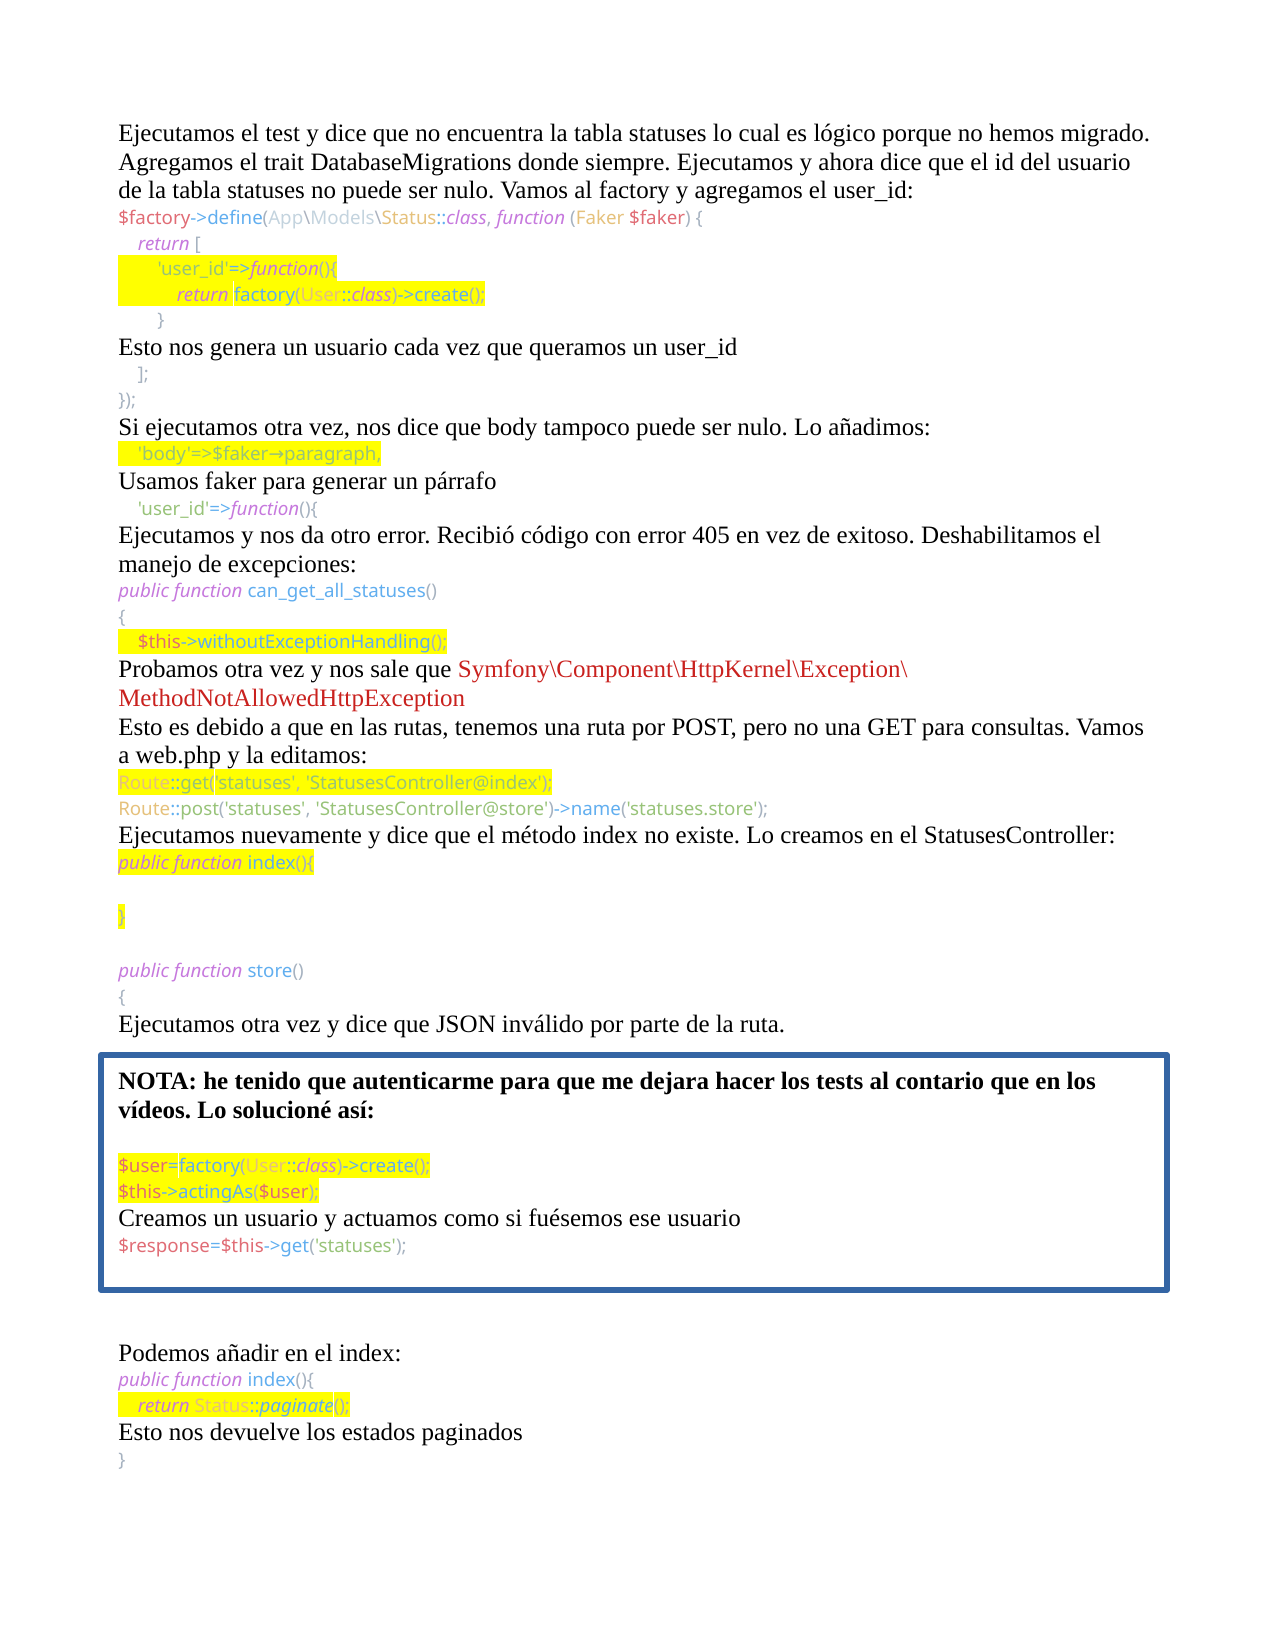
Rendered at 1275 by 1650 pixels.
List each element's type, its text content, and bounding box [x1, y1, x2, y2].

text Esto nos genera un usuario cada vez que queramos un user_id ]; }); [118, 332, 1157, 412]
text public function can_get_all_statuses() { $this->withoutExceptionHandling(); [118, 578, 1157, 654]
text Esto es debido a que en las rutas, tenemos una ruta por POST, pero no una GET para consultas. Vamos a web.php y la editamos: [118, 712, 1157, 769]
text Podemos añadir en el index: [118, 1338, 1157, 1366]
text $user=factory(User::class)->create(); $this->actingAs($user); [118, 1124, 1157, 1203]
text public function index(){ } public function store() { [118, 849, 1157, 1009]
text Ejecutamos y nos da otro error. Recibió código con error 405 en vez de exitoso. Deshabilitamos el manejo de excepciones: [118, 520, 1157, 578]
text public function index(){ return Status::paginate(); [118, 1366, 1157, 1417]
text Ejecutamos otra vez y dice que JSON inválido por parte de la ruta. [118, 1009, 1157, 1037]
text Creamos un usuario y actuamos como si fuésemos ese usuario $response=$this->get('statuses'); [118, 1203, 1157, 1258]
text Si ejecutamos otra vez, nos dice que body tampoco puede ser nulo. Lo añadimos: 'body'=>$faker→paragraph, [118, 412, 1157, 466]
text Probamos otra vez y nos sale que Symfony\Component\HttpKernel\Exception\MethodNotAllowedHttpException [118, 654, 1157, 712]
text $factory->define(App\Models\Status::class, function (Faker $faker) { return [ 'user_id'=>function(){ return factory(User::class)->create(); } [118, 204, 1157, 332]
text NOTA: he tenido que autenticarme para que me dejara hacer los tests al contario que en los vídeos. Lo solucioné así: [118, 1066, 1157, 1124]
text Ejecutamos el test y dice que no encuentra la tabla statuses lo cual es lógico porque no hemos migrado. Agregamos el trait DatabaseMigrations donde siempre. Ejecutamos y ahora dice que el id del usuario de la tabla statuses no puede ser nulo. Vamos al factory y agregamos el user_id: [118, 118, 1157, 204]
text Route::get('statuses', 'StatusesController@index'); Route::post('statuses', 'StatusesController@store')->name('statuses.store'); [118, 769, 1157, 820]
text Esto nos devuelve los estados paginados } [118, 1417, 1157, 1472]
text Ejecutamos nuevamente y dice que el método index no existe. Lo creamos en el StatusesController: [118, 820, 1157, 849]
text Usamos faker para generar un párrafo 'user_id'=>function(){ [118, 466, 1157, 520]
